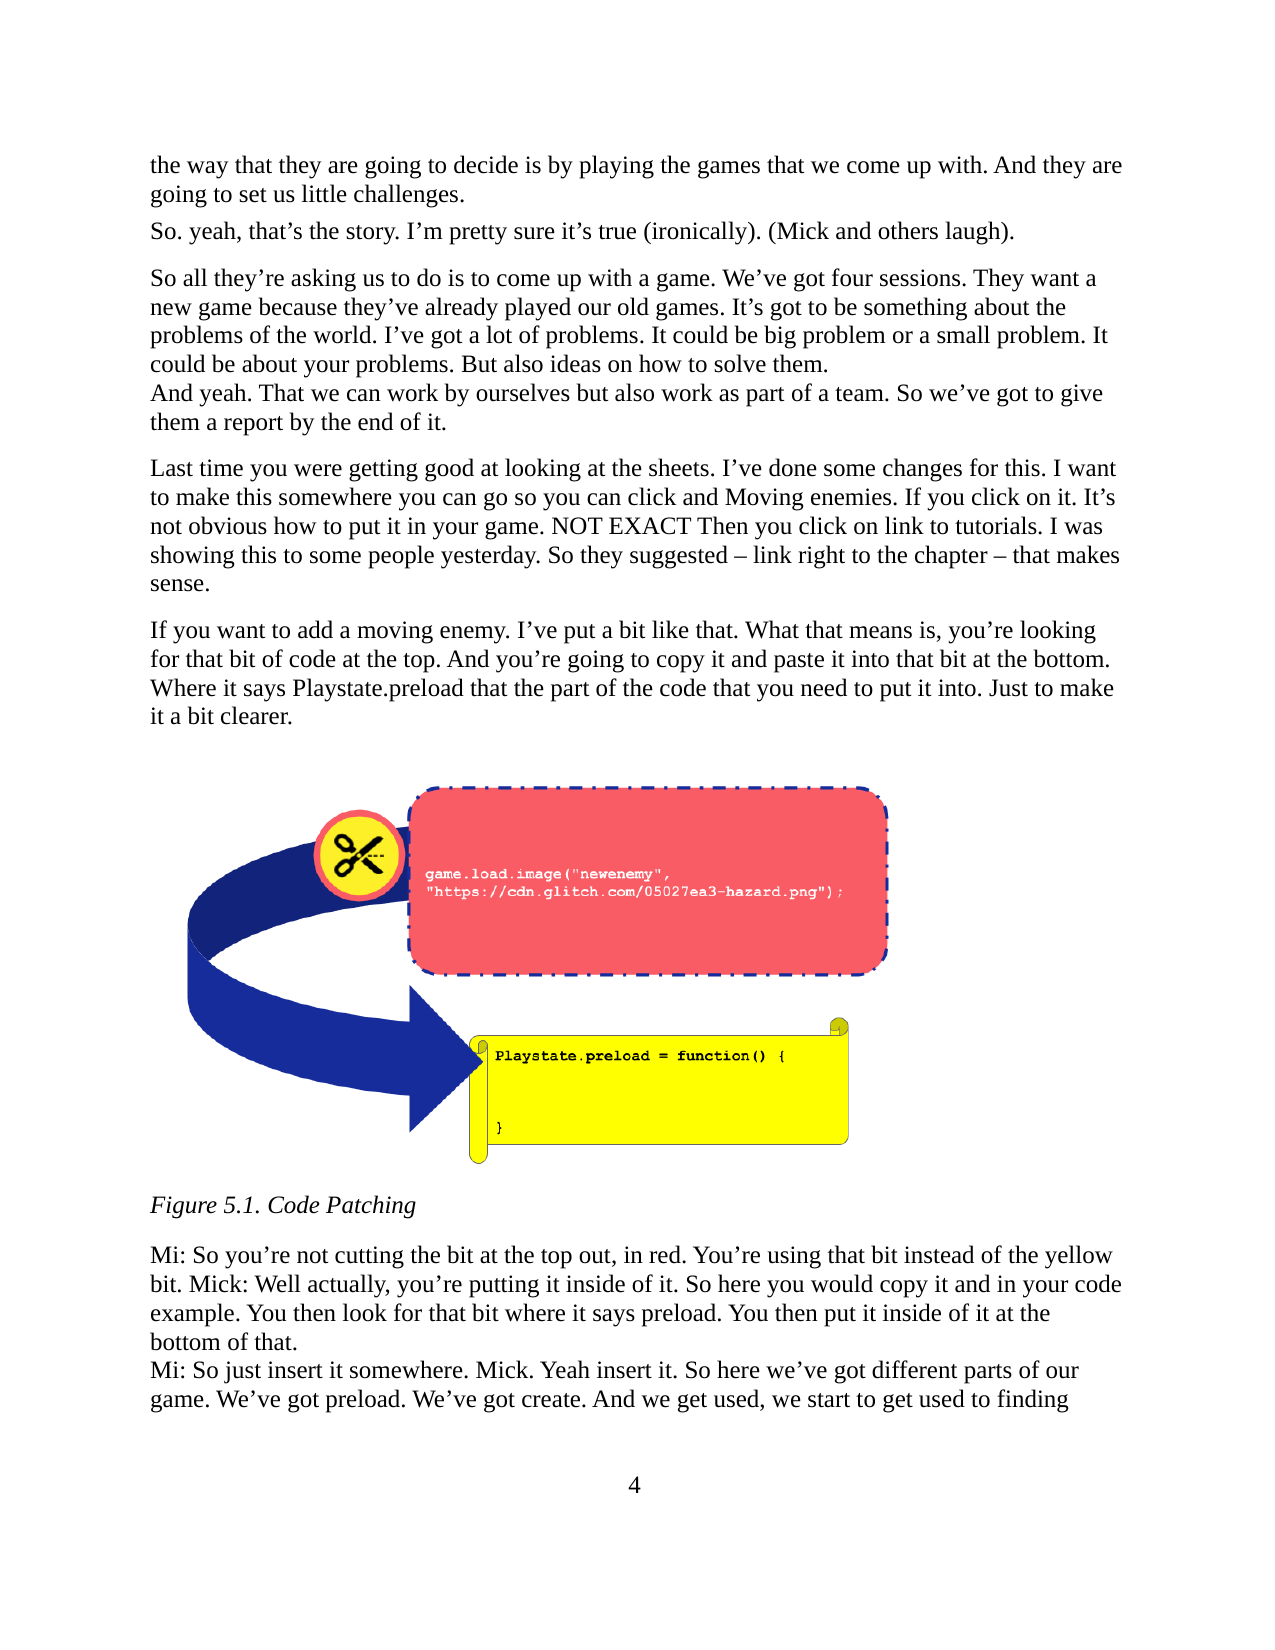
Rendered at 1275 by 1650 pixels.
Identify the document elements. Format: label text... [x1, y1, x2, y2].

text Figure 5.1. Code Patching [150, 1190, 1125, 1219]
picture [150, 739, 930, 1178]
text So all they’re asking us to do is to come up with a game. We’ve got four sessions. They want a new game because they’ve already played our old games. It’s got to be something about the problems of the world. I’ve got a lot of problems. It could be big problem or a small problem. It could be about your problems. But also ideas on how to solve them. And yeah. That we can work by ourselves but also work as part of a team. So we’ve got to give them a report by the end of it. [150, 263, 1125, 436]
text the way that they are going to decide is by playing the games that we come up with. And they are going to set us little challenges. [150, 150, 1125, 207]
text Mi: So you’re not cutting the bit at the top out, in red. You’re using that bit instead of the yellow bit. Mick: Well actually, you’re putting it inside of it. So here you would copy it and in your code example. You then look for that bit where it says preload. You then put it inside of it at the bottom of that. Mi: So just insert it somewhere. Mick. Yeah insert it. So here we’ve got different parts of our game. We’ve got preload. We’ve got create. And we get used, we start to get used to finding [150, 1241, 1125, 1413]
text So. yeah, that’s the story. I’m pretty sure it’s true (ironically). (Mick and others laugh). [150, 216, 1125, 245]
text If you want to add a moving enemy. I’ve put a bit like that. What that means is, you’re looking for that bit of code at the top. And you’re going to copy it and paste it into that bit at the bottom. Where it says Playstate.preload that the part of the code that you need to put it into. Just to make it a bit clearer. [150, 615, 1125, 730]
text Last time you were getting good at looking at the sheets. I’ve done some changes for this. I want to make this somewhere you can go so you can click and Moving enemies. If you click on it. It’s not obvious how to put it in your game. NOT EXACT Then you click on link to tutorials. I was showing this to some people yesterday. So they suggested – link right to the chapter – that makes sense. [150, 453, 1125, 597]
